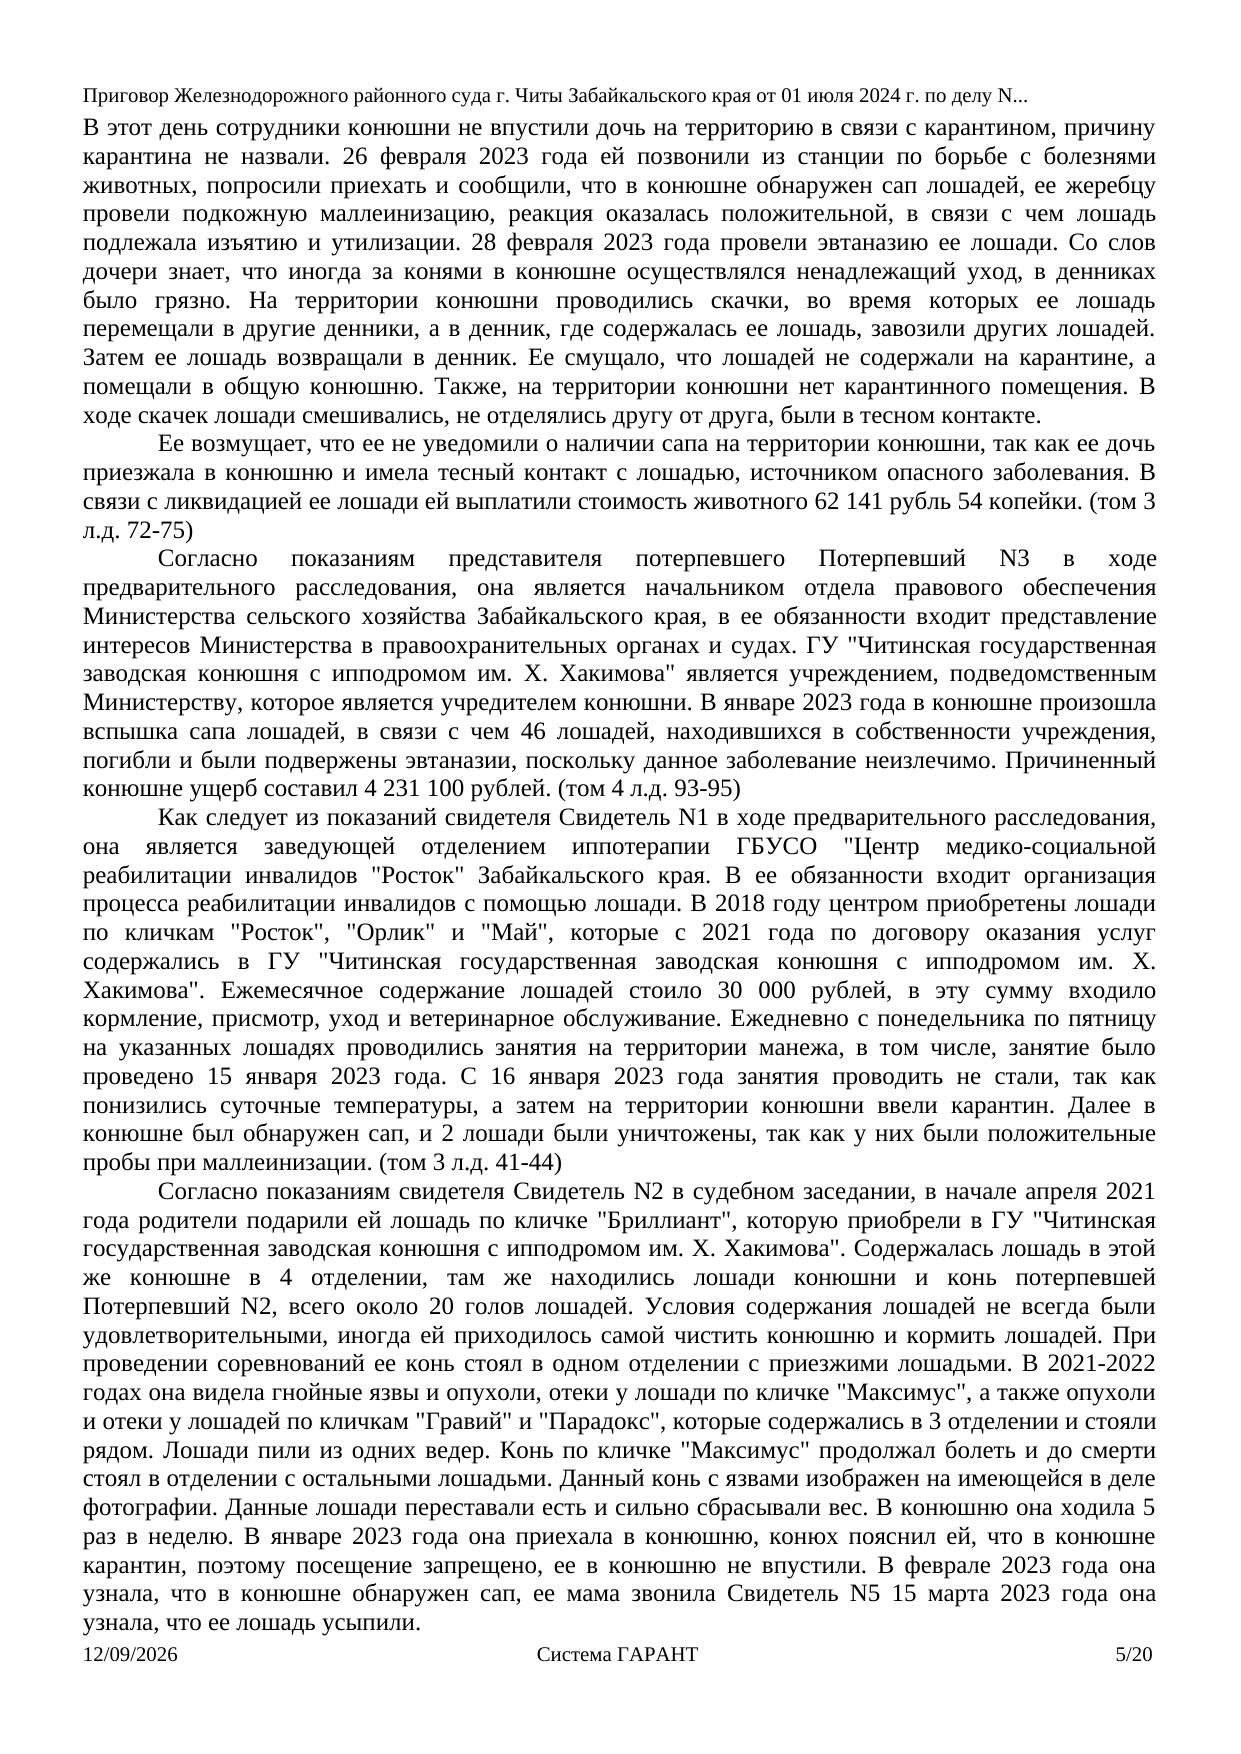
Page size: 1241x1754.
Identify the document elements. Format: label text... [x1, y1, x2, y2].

text Ее возмущает, что ее не уведомили о наличии сапа на территории конюшни, так как ее дочь приезжала в конюшню и имела тесный контакт с лошадью, источником опасного заболевания. В связи с ликвидацией ее лошади ей выплатили стоимость животного 62 141 рубль 54 копейки. (том 3 л.д. 72-75) [83, 428, 1157, 543]
text В этот день сотрудники конюшни не впустили дочь на территорию в связи с карантином, причину карантина не назвали. 26 февраля 2023 года ей позвонили из станции по борьбе с болезнями животных, попросили приехать и сообщили, что в конюшне обнаружен сап лошадей, ее жеребцу провели подкожную маллеинизацию, реакция оказалась положительной, в связи с чем лошадь подлежала изъятию и утилизации. 28 февраля 2023 года провели эвтаназию ее лошади. Со слов дочери знает, что иногда за конями в конюшне осуществлялся ненадлежащий уход, в денниках было грязно. На территории конюшни проводились скачки, во время которых ее лошадь перемещали в другие денники, а в денник, где содержалась ее лошадь, завозили других лошадей. Затем ее лошадь возвращали в денник. Ее смущало, что лошадей не содержали на карантине, а помещали в общую конюшню. Также, на территории конюшни нет карантинного помещения. В ходе скачек лошади смешивались, не отделялись другу от друга, были в тесном контакте. [83, 112, 1157, 428]
text Согласно показаниям представителя потерпевшего Потерпевший N3 в ходе предварительного расследования, она является начальником отдела правового обеспечения Министерства сельского хозяйства Забайкальского края, в ее обязанности входит представление интересов Министерства в правоохранительных органах и судах. ГУ "Читинская государственная заводская конюшня с ипподромом им. Х. Хакимова" является учреждением, подведомственным Министерству, которое является учредителем конюшни. В январе 2023 года в конюшне произошла вспышка сапа лошадей, в связи с чем 46 лошадей, находившихся в собственности учреждения, погибли и были подвержены эвтаназии, поскольку данное заболевание неизлечимо. Причиненный конюшне ущерб составил 4 231 100 рублей. (том 4 л.д. 93-95) [83, 543, 1157, 802]
text Согласно показаниям свидетеля Свидетель N2 в судебном заседании, в начале апреля 2021 года родители подарили ей лошадь по кличке "Бриллиант", которую приобрели в ГУ "Читинская государственная заводская конюшня с ипподромом им. Х. Хакимова". Содержалась лошадь в этой же конюшне в 4 отделении, там же находились лошади конюшни и конь потерпевшей Потерпевший N2, всего около 20 голов лошадей. Условия содержания лошадей не всегда были удовлетворительными, иногда ей приходилось самой чистить конюшню и кормить лошадей. При проведении соревнований ее конь стоял в одном отделении с приезжими лошадьми. В 2021-2022 годах она видела гнойные язвы и опухоли, отеки у лошади по кличке "Максимус", а также опухоли и отеки у лошадей по кличкам "Гравий" и "Парадокс", которые содержались в 3 отделении и стояли рядом. Лошади пили из одних ведер. Конь по кличке "Максимус" продолжал болеть и до смерти стоял в отделении с остальными лошадьми. Данный конь с язвами изображен на имеющейся в деле фотографии. Данные лошади переставали есть и сильно сбрасывали вес. В конюшню она ходила 5 раз в неделю. В январе 2023 года она приехала в конюшню, конюх пояснил ей, что в конюшне карантин, поэтому посещение запрещено, ее в конюшню не впустили. В феврале 2023 года она узнала, что в конюшне обнаружен сап, ее мама звонила Свидетель N5 15 марта 2023 года она узнала, что ее лошадь усыпили. [83, 1176, 1157, 1636]
text Как следует из показаний свидетеля Свидетель N1 в ходе предварительного расследования, она является заведующей отделением иппотерапии ГБУСО "Центр медико-социальной реабилитации инвалидов "Росток" Забайкальского края. В ее обязанности входит организация процесса реабилитации инвалидов с помощью лошади. В 2018 году центром приобретены лошади по кличкам "Росток", "Орлик" и "Май", которые с 2021 года по договору оказания услуг содержались в ГУ "Читинская государственная заводская конюшня с ипподромом им. Х. Хакимова". Ежемесячное содержание лошадей стоило 30 000 рублей, в эту сумму входило кормление, присмотр, уход и ветеринарное обслуживание. Ежедневно с понедельника по пятницу на указанных лошадях проводились занятия на территории манежа, в том числе, занятие было проведено 15 января 2023 года. С 16 января 2023 года занятия проводить не стали, так как понизились суточные температуры, а затем на территории конюшни ввели карантин. Далее в конюшне был обнаружен сап, и 2 лошади были уничтожены, так как у них были положительные пробы при маллеинизации. (том 3 л.д. 41-44) [83, 802, 1157, 1176]
